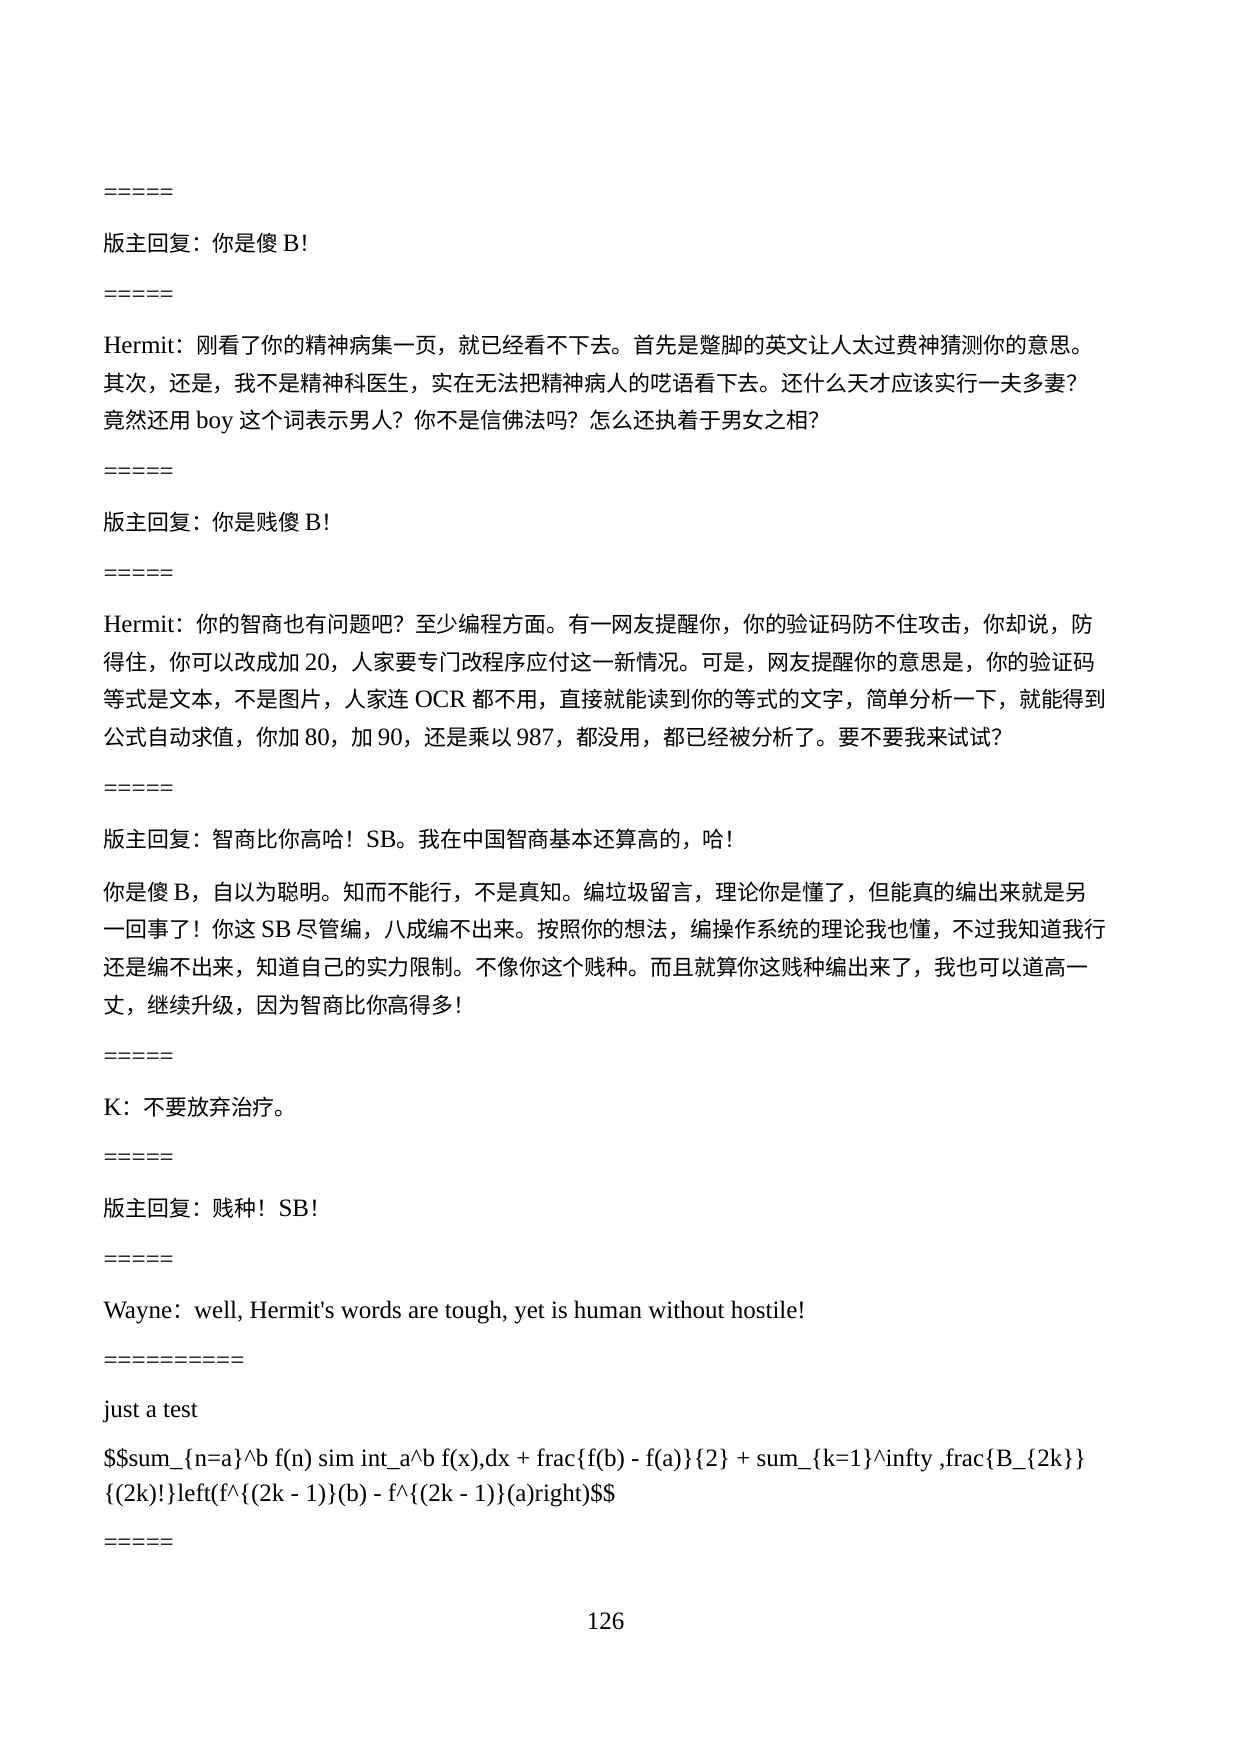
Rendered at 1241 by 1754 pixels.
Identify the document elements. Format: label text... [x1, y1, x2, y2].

text Wayne：well, Hermit's words are tough, yet is human without hostile! [103, 1293, 1107, 1324]
text 版主回复：你是傻B！ [103, 226, 1107, 258]
text Hermit：刚看了你的精神病集一页，就已经看不下去。首先是蹩脚的英文让人太过费神猜测你的意思。其次，还是，我不是精神科医生，实在无法把精神病人的呓语看下去。还什么天才应该实行一夫多妻？竟然还用 boy 这个词表示男人？你不是信佛法吗？怎么还执着于男女之相？ [103, 328, 1107, 435]
text ===== [103, 558, 1107, 586]
text K：不要放弃治疗。 [103, 1090, 1107, 1121]
text ========== [103, 1345, 1107, 1374]
text $$sum_{n=a}^b f(n) sim int_a^b f(x),dx + frac{f(b) - f(a)}{2} + sum_{k=1}^infty ,frac{B_{2k}}{(2k)!}left(f^{(2k - 1)}(b) - f^{(2k - 1)}(a)right)$$ [103, 1443, 1107, 1507]
text Hermit：你的智商也有问题吧？至少编程方面。有一网友提醒你，你的验证码防不住攻击，你却说，防得住，你可以改成加20，人家要专门改程序应付这一新情况。可是，网友提醒你的意思是，你的验证码等式是文本，不是图片，人家连 OCR 都不用，直接就能读到你的等式的文字，简单分析一下，就能得到公式自动求值，你加80，加90，还是乘以987，都没用，都已经被分析了。要不要我来试试？ [103, 607, 1107, 752]
text 版主回复：贱种！SB！ [103, 1191, 1107, 1223]
text ===== [103, 1527, 1107, 1556]
text 版主回复：你是贱傻B！ [103, 505, 1107, 537]
text ===== [103, 456, 1107, 485]
text ===== [103, 1041, 1107, 1069]
text 你是傻B，自以为聪明。知而不能行，不是真知。编垃圾留言，理论你是懂了，但能真的编出来就是另一回事了！你这SB尽管编，八成编不出来。按照你的想法，编操作系统的理论我也懂，不过我知道我行还是编不出来，知道自己的实力限制。不像你这个贱种。而且就算你这贱种编出来了，我也可以道高一丈，继续升级，因为智商比你高得多！ [103, 874, 1107, 1020]
text ===== [103, 279, 1107, 307]
text just a test [103, 1394, 1107, 1423]
text ===== [103, 1142, 1107, 1171]
text 版主回复：智商比你高哈！SB。我在中国智商基本还算高的，哈！ [103, 822, 1107, 854]
text ===== [103, 177, 1107, 206]
text ===== [103, 1244, 1107, 1273]
text ===== [103, 773, 1107, 802]
